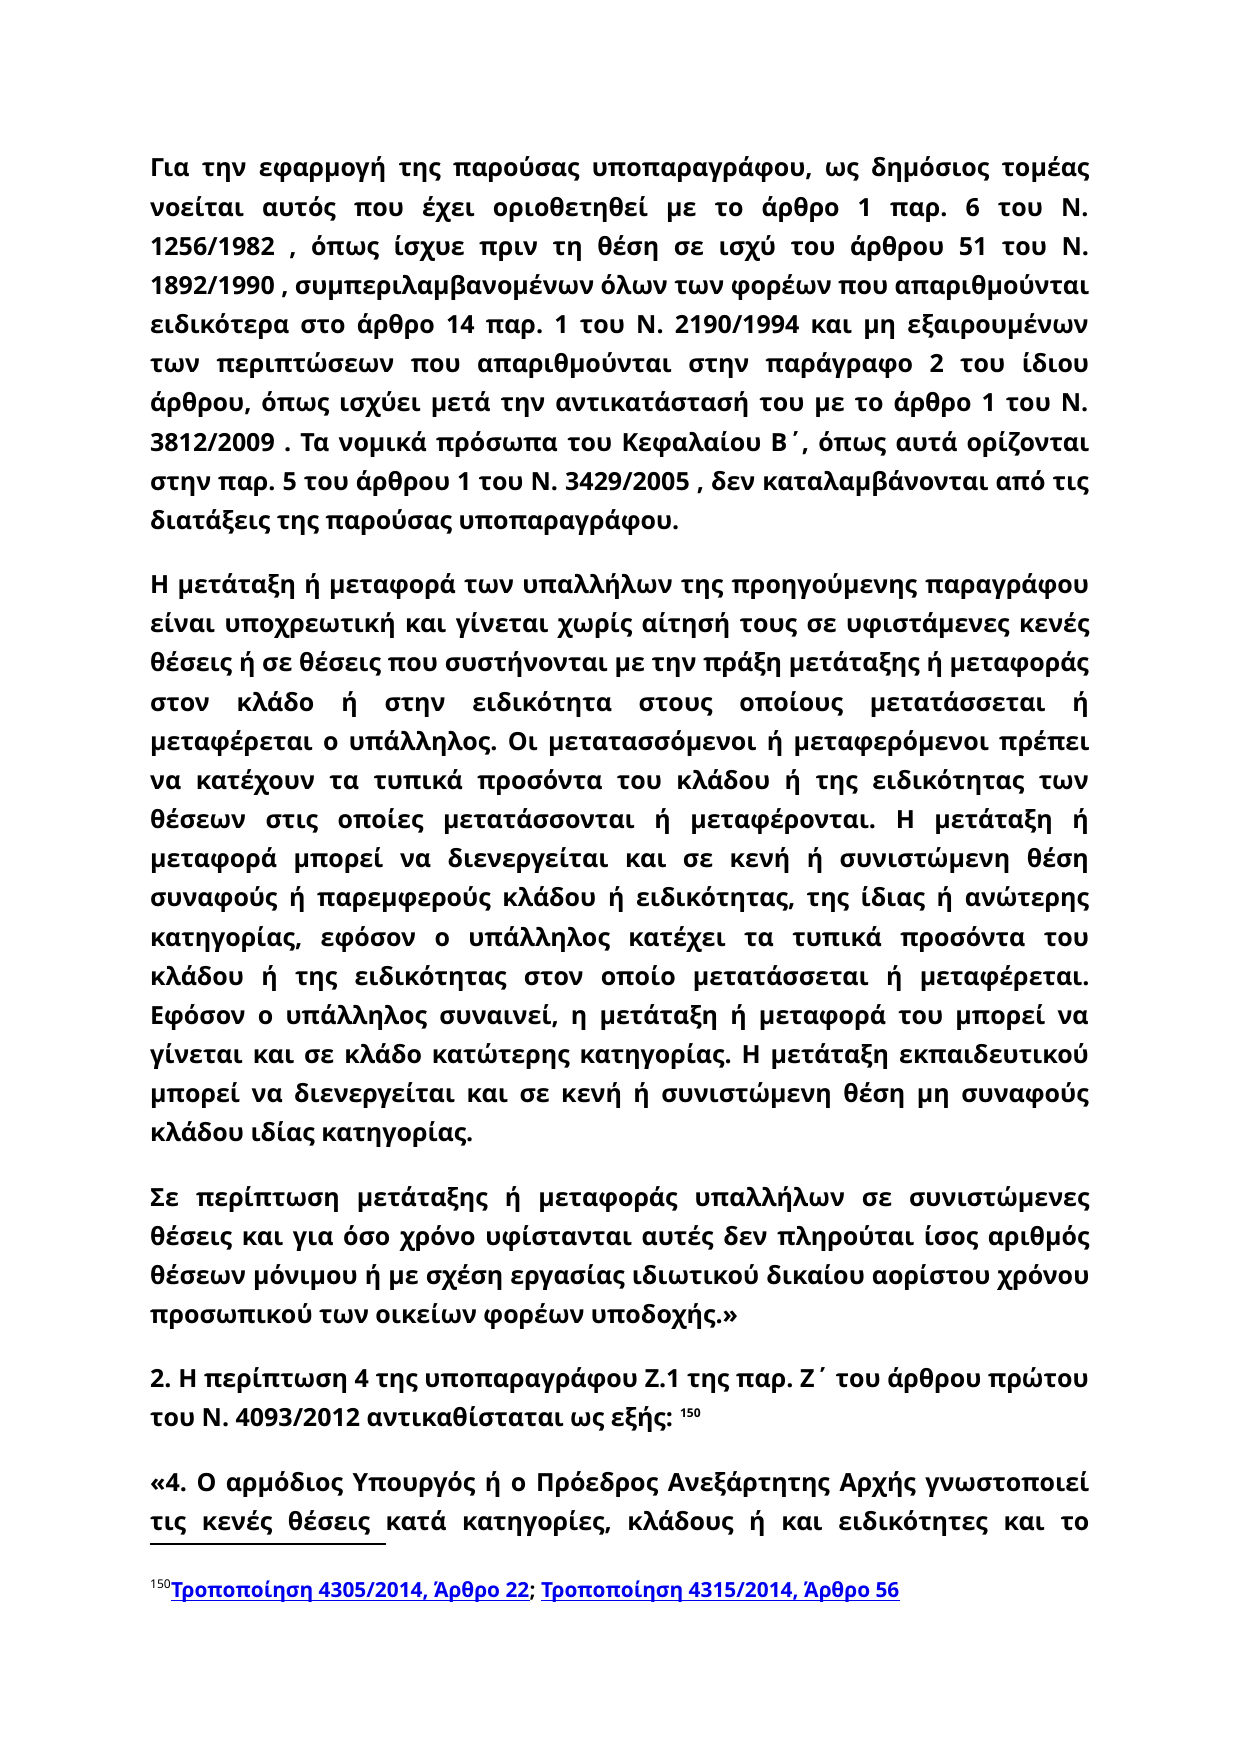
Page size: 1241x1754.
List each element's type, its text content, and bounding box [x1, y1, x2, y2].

text Σε περίπτωση μετάταξης ή μεταφοράς υπαλλήλων σε συνιστώμενες θέσεις και για όσο χρόνο υφίστανται αυτές δεν πληρούται ίσος αριθμός θέσεων μόνιμου ή με σχέση εργασίας ιδιωτικού δικαίου αορίστου χρόνου προσωπικού των οικείων φορέων υποδοχής.» [150, 1179, 1090, 1331]
text Τροποποίηση 4305/2014, Άρθρο 22; Τροποποίηση 4315/2014, Άρθρο 56 [150, 1576, 1090, 1604]
text Η μετάταξη ή μεταφορά των υπαλλήλων της προηγούμενης παραγράφου είναι υποχρεωτική και γίνεται χωρίς αίτησή τους σε υφιστάμενες κενές θέσεις ή σε θέσεις που συστήνονται με την πράξη μετάταξης ή μεταφοράς στον κλάδο ή στην ειδικότητα στους οποίους μετατάσσεται ή μεταφέρεται ο υπάλληλος. Οι μετατασσόμενοι ή μεταφερόμενοι πρέπει να κατέχουν τα τυπικά προσόντα του κλάδου ή της ειδικότητας των θέσεων στις οποίες μετατάσσονται ή μεταφέρονται. Η μετάταξη ή μεταφορά μπορεί να διενεργείται και σε κενή ή συνιστώμενη θέση συναφούς ή παρεμφερούς κλάδου ή ειδικότητας, της ίδιας ή ανώτερης κατηγορίας, εφόσον ο υπάλληλος κατέχει τα τυπικά προσόντα του κλάδου ή της ειδικότητας στον οποίο μετατάσσεται ή μεταφέρεται. Εφόσον ο υπάλληλος συναινεί, η μετάταξη ή μεταφορά του μπορεί να γίνεται και σε κλάδο κατώτερης κατηγορίας. Η μετάταξη εκπαιδευτικού μπορεί να διενεργείται και σε κενή ή συνιστώμενη θέση μη συναφούς κλάδου ιδίας κατηγορίας. [150, 567, 1090, 1149]
text «4. Ο αρμόδιος Υπουργός ή ο Πρόεδρος Ανεξάρτητης Αρχής γνωστοποιεί τις κενές θέσεις κατά κατηγορίες, κλάδους ή και ειδικότητες και το [150, 1464, 1090, 1537]
text 2. Η περίπτωση 4 της υποπαραγράφου Ζ.1 της παρ. Ζ΄ του άρθρου πρώτου του Ν. 4093/2012 αντικαθίσταται ως εξής: [150, 1361, 1090, 1434]
text Για την εφαρμογή της παρούσας υποπαραγράφου, ως δημόσιος τομέας νοείται αυτός που έχει οριοθετηθεί με το άρθρο 1 παρ. 6 του Ν. 1256/1982 , όπως ίσχυε πριν τη θέση σε ισχύ του άρθρου 51 του Ν. 1892/1990 , συμπεριλαμβανομένων όλων των φορέων που απαριθμούνται ειδικότερα στο άρθρο 14 παρ. 1 του Ν. 2190/1994 και μη εξαιρουμένων των περιπτώσεων που απαριθμούνται στην παράγραφο 2 του ίδιου άρθρου, όπως ισχύει μετά την αντικατάστασή του με το άρθρο 1 του Ν. 3812/2009 . Τα νομικά πρόσωπα του Κεφαλαίου Β΄, όπως αυτά ορίζονται στην παρ. 5 του άρθρου 1 του Ν. 3429/2005 , δεν καταλαμβάνονται από τις διατάξεις της παρούσας υποπαραγράφου. [150, 150, 1090, 537]
